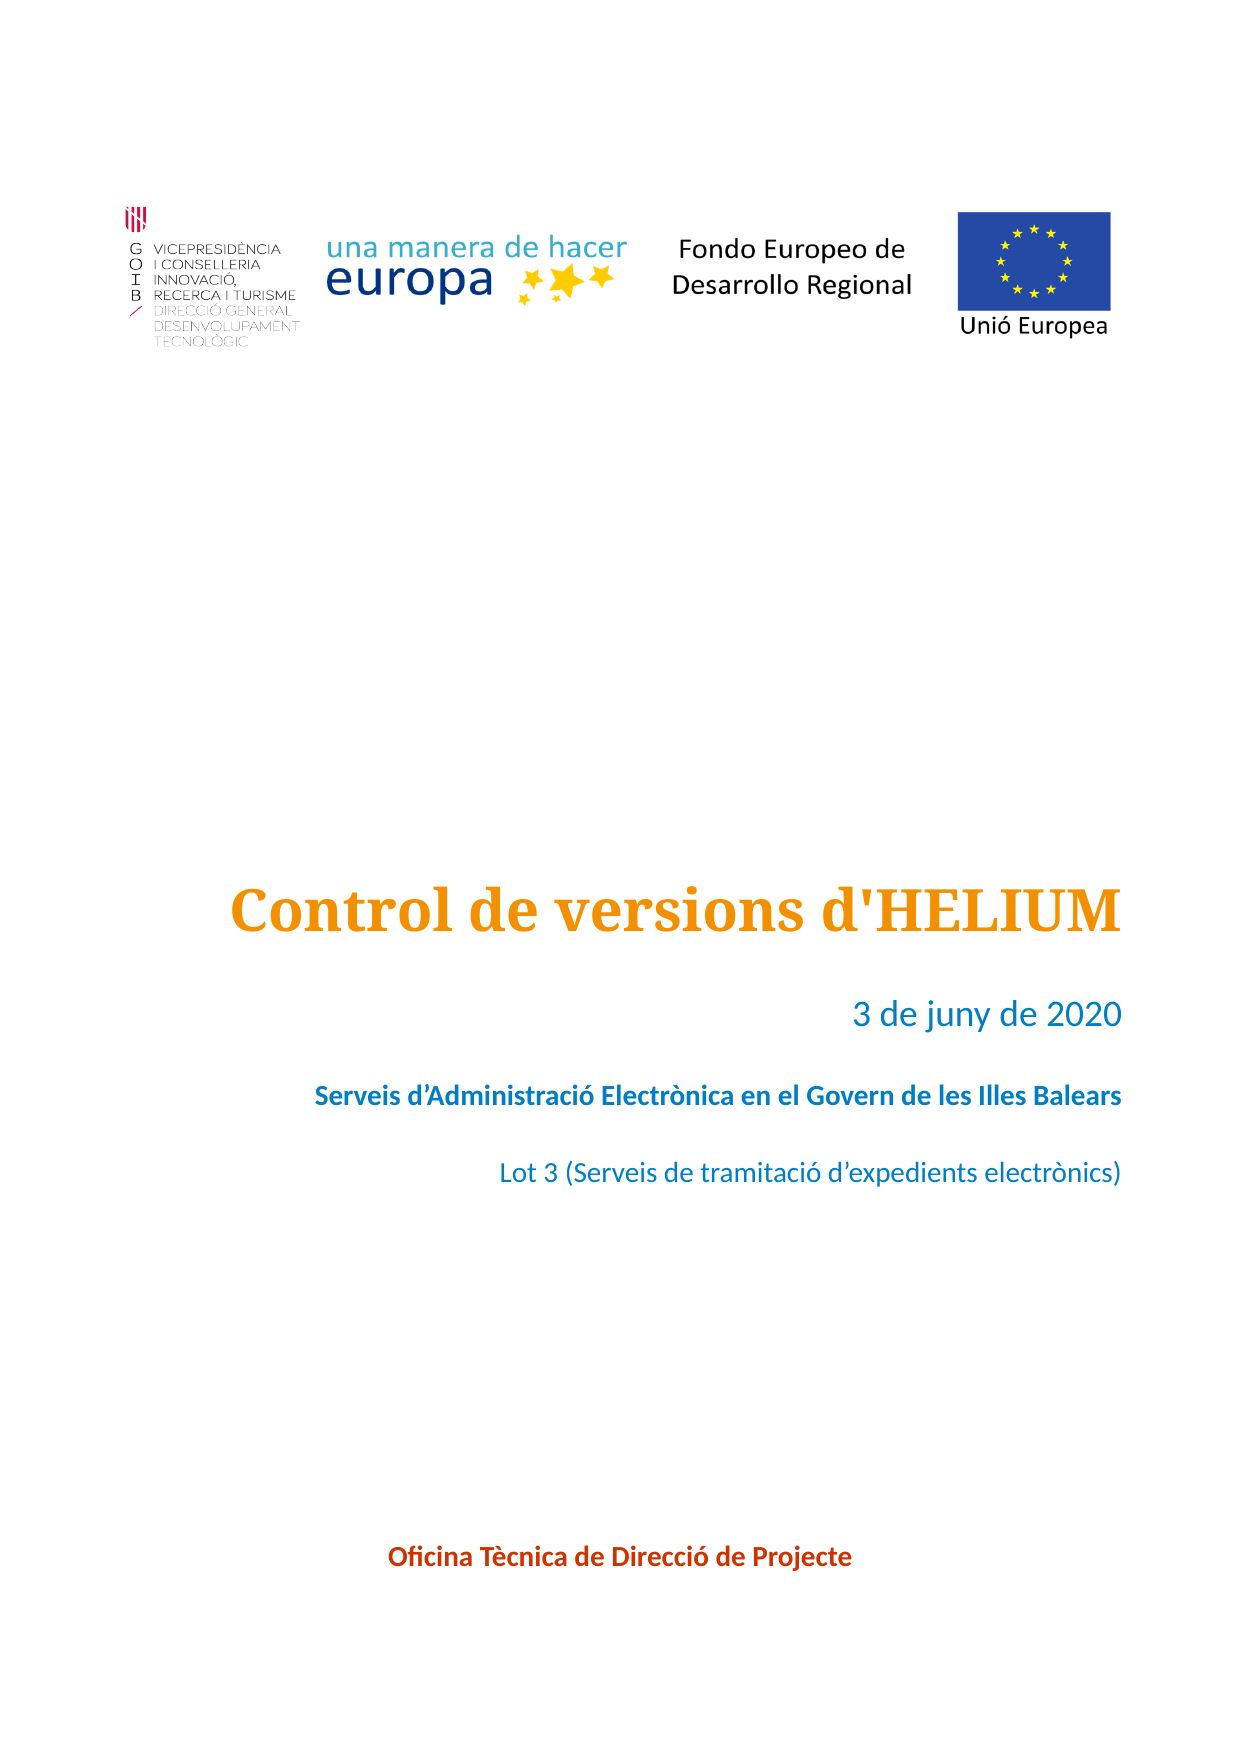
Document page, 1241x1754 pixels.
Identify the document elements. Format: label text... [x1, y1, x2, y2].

text Lot 3 (Serveis de tramitació d’expedients electrònics) [118, 1154, 1122, 1189]
text Serveis d’Administració Electrònica en el Govern de les Illes Balears [118, 1077, 1122, 1113]
text Oficina Tècnica de Direcció de Projecte [118, 1538, 1122, 1574]
text 3 de juny de 2020 [118, 990, 1122, 1036]
picture [321, 202, 1122, 352]
picture [118, 202, 308, 351]
text Control de versions d'HELIUM [118, 869, 1122, 949]
